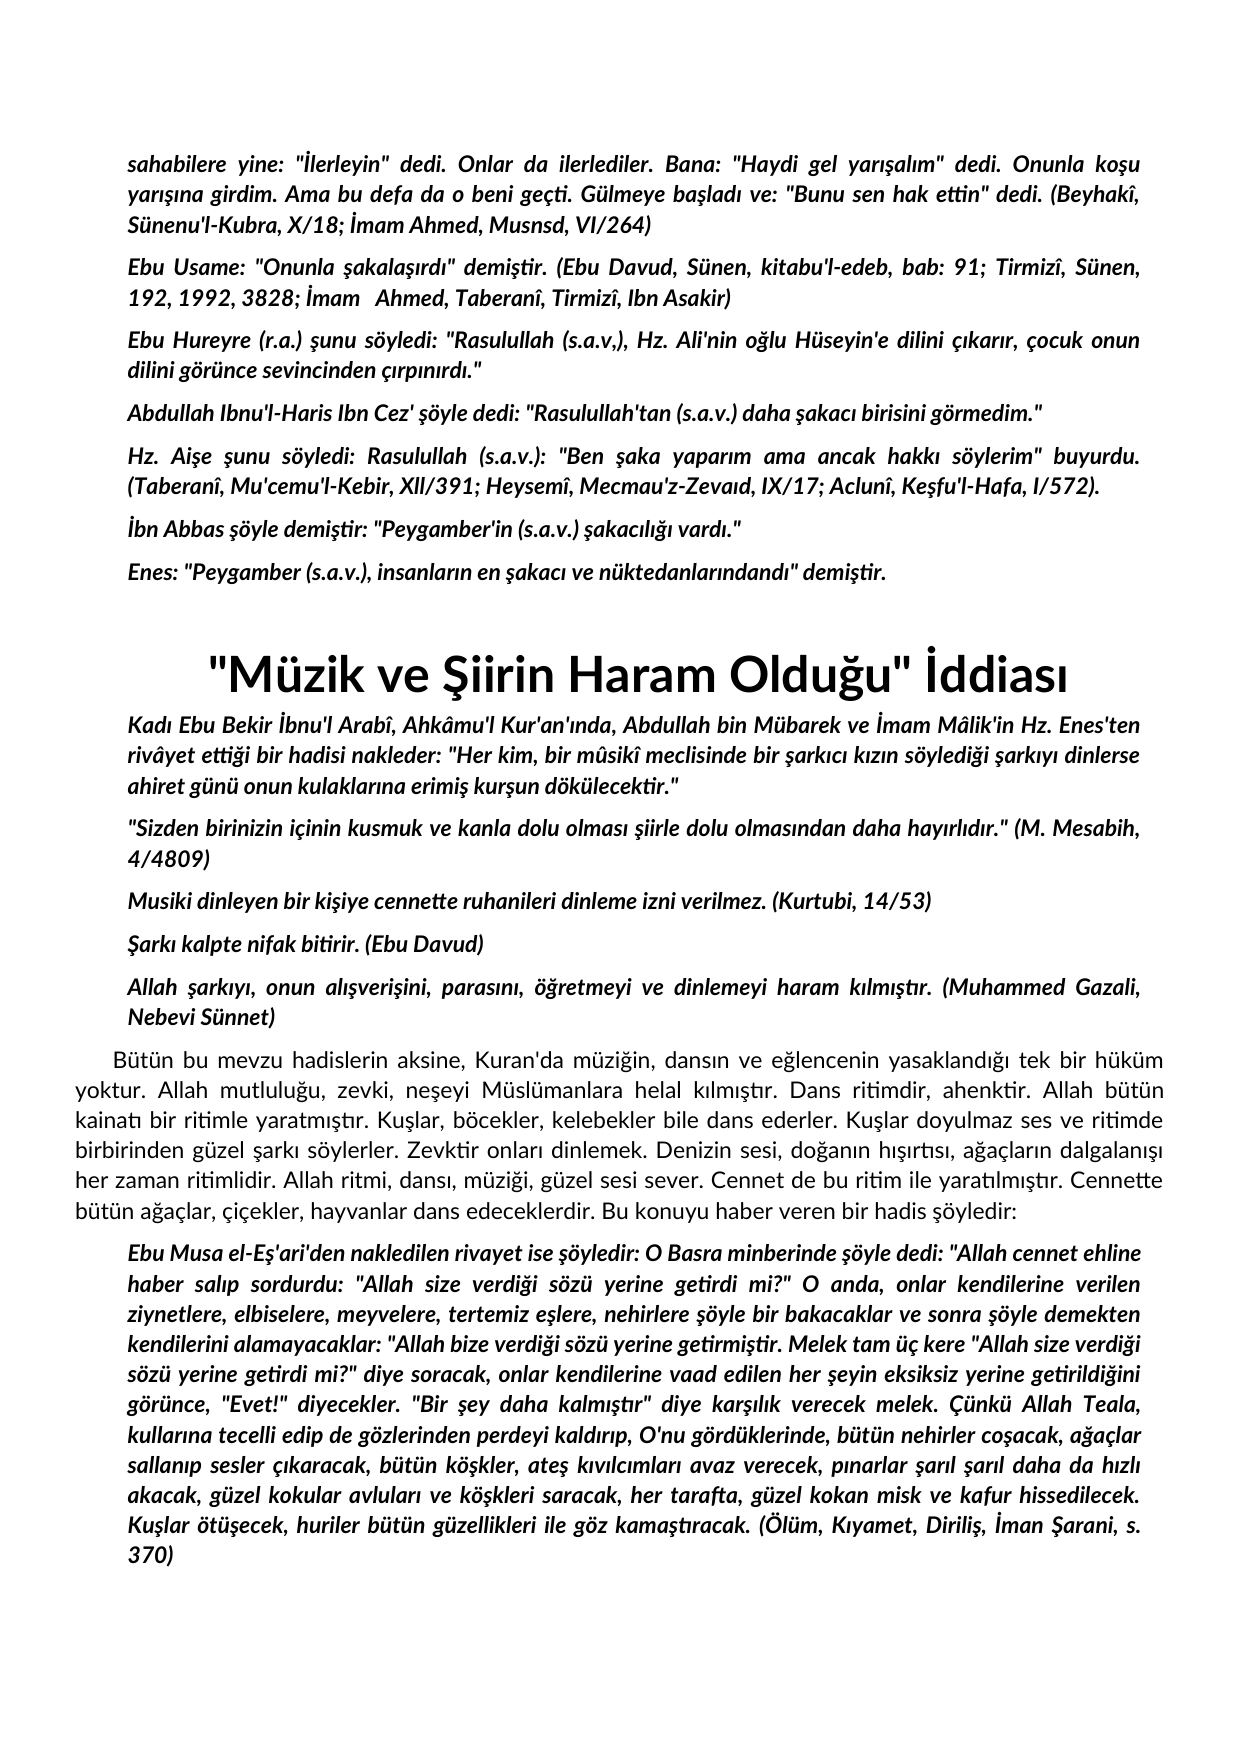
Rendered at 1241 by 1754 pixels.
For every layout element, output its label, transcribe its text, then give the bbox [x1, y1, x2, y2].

text Bütün bu mevzu hadislerin aksine, Kuran'da müziğin, dansın ve eğlencenin yasaklandığı tek bir hüküm yoktur. Allah mutluluğu, zevki, neşeyi Müslümanlara helal kılmıştır. Dans ritimdir, ahenktir. Allah bütün kainatı bir ritimle yaratmıştır. Kuşlar, böcekler, kelebekler bile dans ederler. Kuşlar doyulmaz ses ve ritimde birbirinden güzel şarkı söylerler. Zevktir onları dinlemek. Denizin sesi, doğanın hışırtısı, ağaçların dalgalanışı her zaman ritimlidir. Allah ritmi, dansı, müziği, güzel sesi sever. Cennet de bu ritim ile yaratılmıştır. Cennette bütün ağaçlar, çiçekler, hayvanlar dans edeceklerdir. Bu konuyu haber veren bir hadis şöyledir: [75, 1045, 1165, 1224]
text Şarkı kalpte nifak bitirir. (Ebu Davud) [127, 930, 1143, 957]
text Ebu Hureyre (r.a.) şunu söyledi: "Rasulullah (s.a.v,), Hz. Ali'nin oğlu Hüseyin'e dilini çıkarır, çocuk onun dilini görünce sevincinden çırpınırdı." [127, 326, 1143, 384]
text Musiki dinleyen bir kişiye cennette ruhanileri dinleme izni verilmez. (Kurtubi, 14/53) [127, 887, 1143, 914]
text Hz. Aişe şunu söyledi: Rasulullah (s.a.v.): "Ben şaka yaparım ama ancak hakkı söylerim" buyurdu. (Taberanî, Mu'cemu'l-Kebir, Xll/391; Heysemî, Mecmau'z-Zevaıd, IX/17; Aclunî, Keşfu'l-Hafa, I/572). [127, 442, 1143, 499]
subtitle "Müzik ve Şiirin Haram Olduğu" İddiası [112, 643, 1165, 703]
text "Sizden birinizin içinin kusmuk ve kanla dolu olması şiirle dolu olmasından daha hayırlıdır." (M. Mesabih, 4/4809) [127, 814, 1143, 872]
text Allah şarkıyı, onun alışverişini, parasını, öğretmeyi ve dinlemeyi haram kılmıştır. (Muhammed Gazali, Nebevi Sünnet) [127, 972, 1143, 1030]
text Ebu Musa el-Eş'ari'den nakledilen rivayet ise şöyledir: O Basra minberinde şöyle dedi: "Allah cennet ehline haber salıp sordurdu: "Allah size verdiği sözü yerine getirdi mi?" O anda, onlar kendilerine verilen ziynetlere, elbiselere, meyvelere, tertemiz eşlere, nehirlere şöyle bir bakacaklar ve sonra şöyle demekten kendilerini alamayacaklar: "Allah bize verdiği sözü yerine getirmiştir. Melek tam üç kere "Allah size verdiği sözü yerine getirdi mi?" diye soracak, onlar kendilerine vaad edilen her şeyin eksiksiz yerine getirildiğini görünce, "Evet!" diyecekler. "Bir şey daha kalmıştır" diye karşılık verecek melek. Çünkü Allah Teala, kullarına tecelli edip de gözlerinden perdeyi kaldırıp, O'nu gördüklerinde, bütün nehirler coşacak, ağaçlar sallanıp sesler çıkaracak, bütün köşkler, ateş kıvılcımları avaz verecek, pınarlar şarıl şarıl daha da hızlı akacak, güzel kokular avluları ve köşkleri saracak, her tarafta, güzel kokan misk ve kafur hissedilecek. Kuşlar ötüşecek, huriler bütün güzellikleri ile göz kamaştıracak. (Ölüm, Kıyamet, Diriliş, İman Şarani, s. 370) [127, 1239, 1143, 1569]
text Enes: "Peygamber (s.a.v.), insanların en şakacı ve nüktedanlarındandı" demiştir. [127, 557, 1143, 585]
text Ebu Usame: "Onunla şakalaşırdı" demiştir. (Ebu Davud, Sünen, kitabu'l-edeb, bab: 91; Tirmizî, Sünen, 192, 1992, 3828; İmam Ahmed, Taberanî, Tirmizî, Ibn Asakir) [127, 253, 1143, 311]
text Kadı Ebu Bekir İbnu'l Arabî, Ahkâmu'l Kur'an'ında, Abdullah bin Mübarek ve İmam Mâlik'in Hz. Enes'ten rivâyet ettiği bir hadisi nakleder: "Her kim, bir mûsikî meclisinde bir şarkıcı kızın söylediği şarkıyı dinlerse ahiret günü onun kulaklarına erimiş kurşun dökülecektir." [127, 711, 1143, 799]
text İbn Abbas şöyle demiştir: "Peygamber'in (s.a.v.) şakacılığı vardı." [127, 514, 1143, 542]
text Abdullah Ibnu'l-Haris Ibn Cez' şöyle dedi: "Rasulullah'tan (s.a.v.) daha şakacı birisini görmedim." [127, 399, 1143, 426]
text sahabilere yine: "İlerleyin" dedi. Onlar da ilerlediler. Bana: "Haydi gel yarışalım" dedi. Onunla koşu yarışına girdim. Ama bu defa da o beni geçti. Gülmeye başladı ve: "Bunu sen hak ettin" dedi. (Beyhakî, Sünenu'l-Kubra, X/18; İmam Ahmed, Musnsd, VI/264) [127, 150, 1143, 238]
